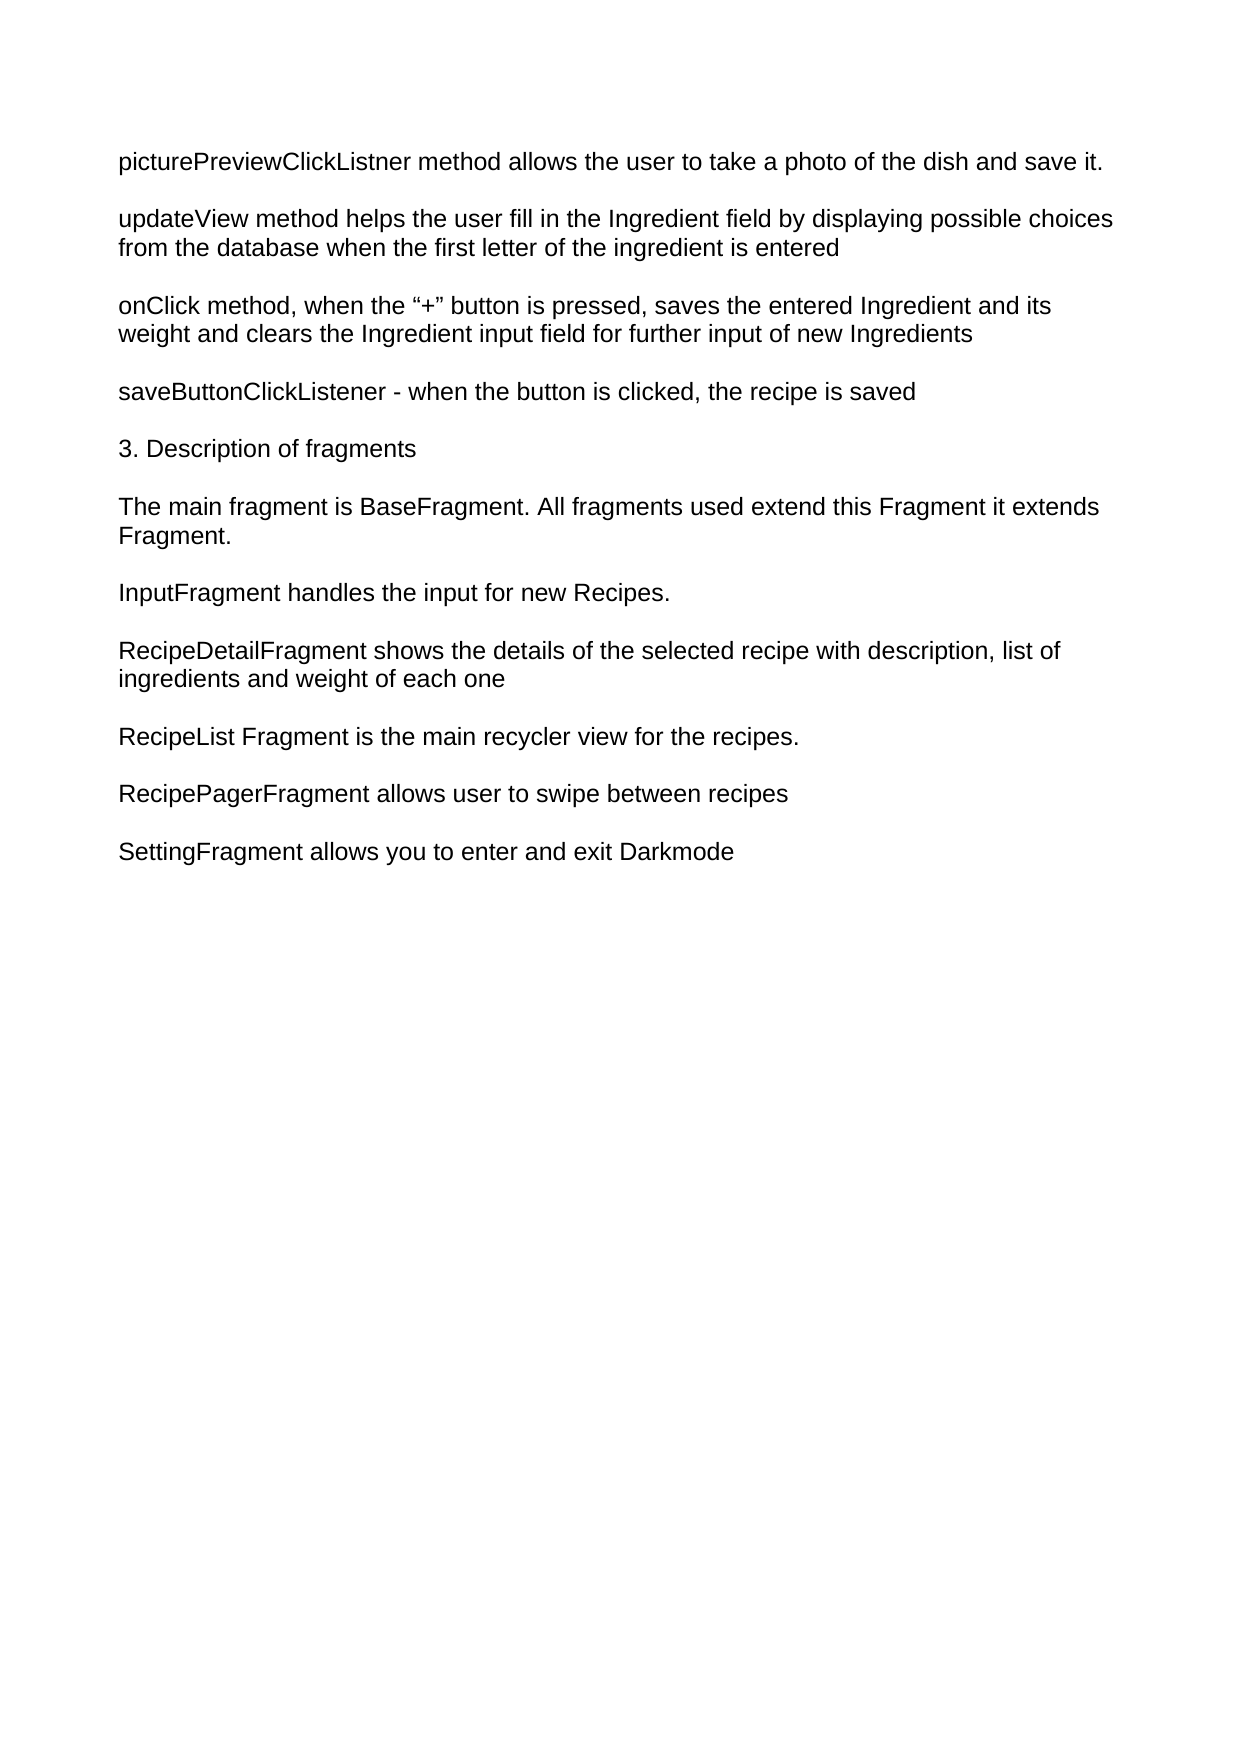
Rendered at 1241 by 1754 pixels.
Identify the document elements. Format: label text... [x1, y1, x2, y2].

text InputFragment handles the input for new Recipes. [118, 578, 1122, 607]
text updateView method helps the user fill in the Ingredient field by displaying possible choices from the database when the first letter of the ingredient is entered [118, 204, 1122, 262]
text RecipePagerFragment allows user to swipe between recipes [118, 779, 1122, 808]
text RecipeList Fragment is the main recycler view for the recipes. [118, 722, 1122, 751]
text SettingFragment allows you to enter and exit Darkmode [118, 837, 1122, 866]
text saveButtonClickListener - when the button is clicked, the recipe is saved [118, 377, 1122, 406]
text 3. Description of fragments [118, 434, 1122, 463]
text The main fragment is BaseFragment. All fragments used extend this Fragment it extends Fragment. [118, 492, 1122, 549]
text picturePreviewClickListner method allows the user to take a photo of the dish and save it. [118, 147, 1122, 176]
text onClick method, when the “+” button is pressed, saves the entered Ingredient and its weight and clears the Ingredient input field for further input of new Ingredients [118, 291, 1122, 348]
text RecipeDetailFragment shows the details of the selected recipe with description, list of ingredients and weight of each one [118, 636, 1122, 693]
